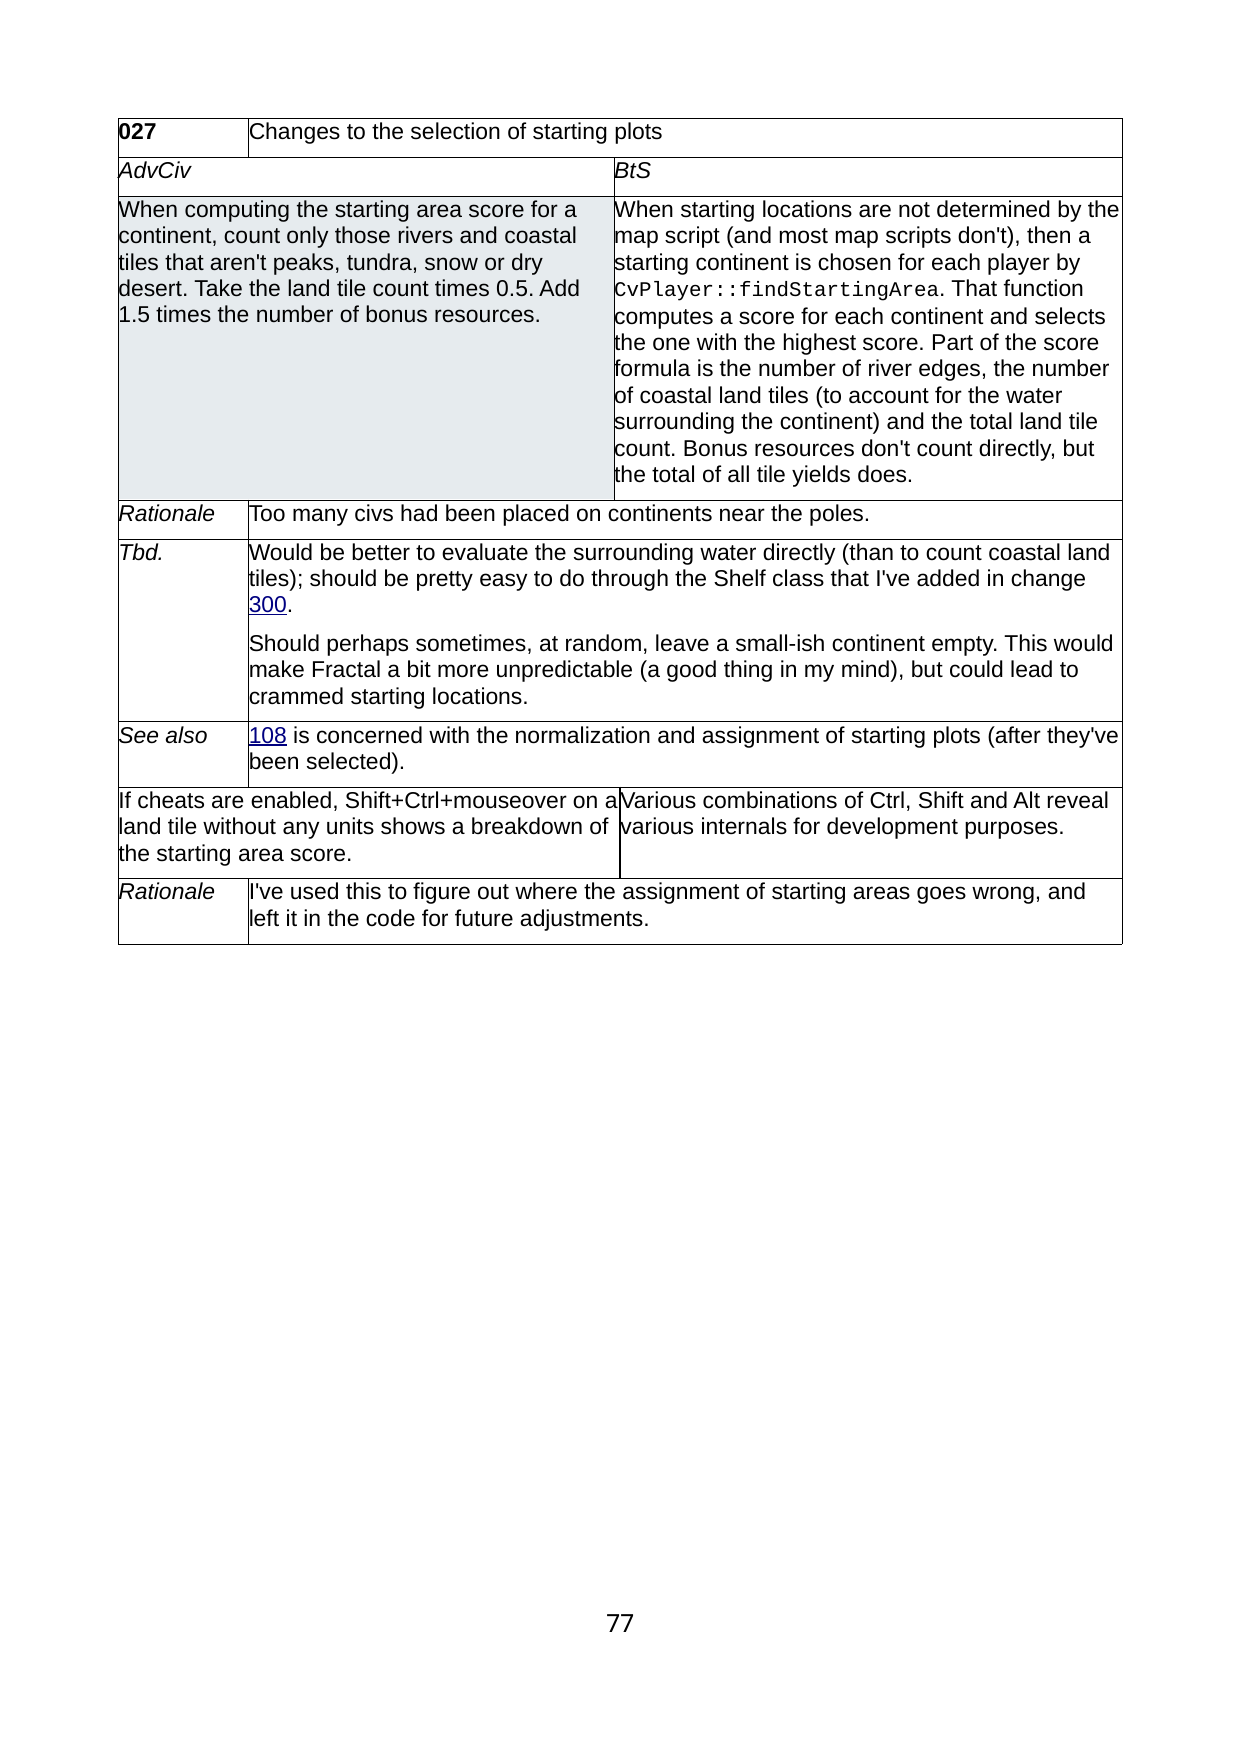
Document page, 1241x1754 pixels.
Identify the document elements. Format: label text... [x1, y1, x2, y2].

table_cell 108 is concerned with the normalization and assignment of starting plots (after they've been selected). [249, 722, 1122, 787]
table_cell Rationale [119, 501, 248, 538]
table_cell When computing the starting area score for a continent, count only those rivers and coastal tiles that aren't peaks, tundra, snow or dry desert. Take the land tile count times 0.5. Add 1.5 times the number of bonus resources. [119, 197, 614, 499]
table_cell Various combinations of Ctrl, Shift and Alt reveal various internals for development purposes. [621, 788, 1122, 878]
table_cell Would be better to evaluate the surrounding water directly (than to count coastal land tiles); should be pretty easy to do through the Shelf class that I've added in change 300. Should perhaps sometimes, at random, leave a small-ish continent empty. This would make Fractal a bit more unpredictable (a good thing in my mind), but could lead to crammed starting locations. [249, 540, 1122, 721]
table_cell BtS [615, 158, 1122, 196]
table_cell Rationale [119, 879, 248, 943]
table_cell Too many civs had been placed on continents near the poles. [249, 501, 1122, 538]
table_cell Tbd. [119, 540, 248, 721]
table_cell AdvCiv [119, 158, 614, 196]
table_cell I've used this to figure out where the assignment of starting areas goes wrong, and left it in the code for future adjustments. [249, 879, 1122, 943]
table_cell If cheats are enabled, Shift+Ctrl+mouseover on a land tile without any units shows a breakdown of the starting area score. [119, 788, 619, 878]
table_cell See also [119, 722, 248, 787]
table_header Changes to the selection of starting plots [249, 119, 1122, 157]
table_header 027 [119, 119, 248, 157]
table_cell When starting locations are not determined by the map script (and most map scripts don't), then a starting continent is chosen for each player by CvPlayer::findStartingArea. That function computes a score for each continent and selects the one with the highest score. Part of the score formula is the number of river edges, the number of coastal land tiles (to account for the water surrounding the continent) and the total land tile count. Bonus resources don't count directly, but the total of all tile yields does. [615, 197, 1122, 499]
